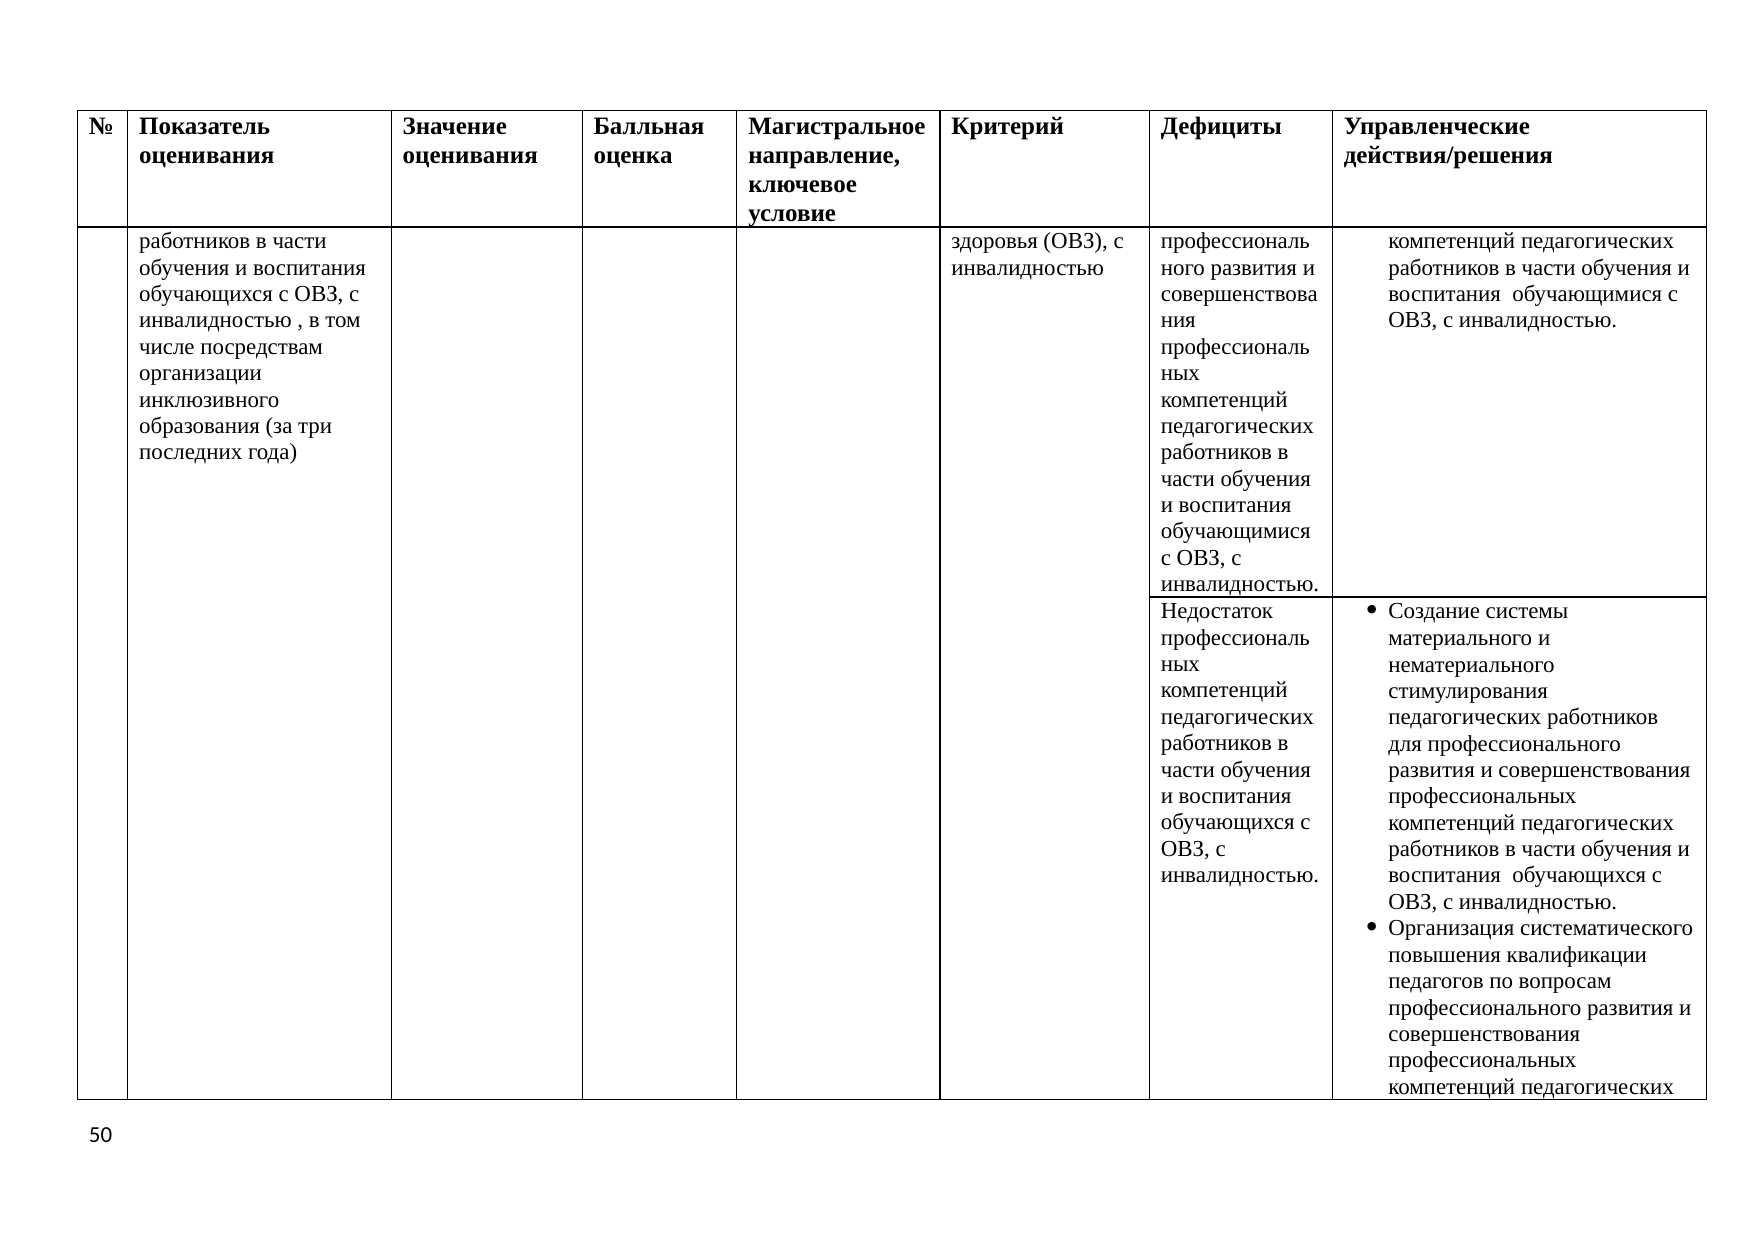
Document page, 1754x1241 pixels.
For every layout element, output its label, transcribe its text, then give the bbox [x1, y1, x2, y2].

table_cell здоровья (ОВЗ), с инвалидностью [941, 228, 1149, 1099]
table_header Магистральное направление, ключевое условие [737, 111, 939, 226]
table_header Дефициты [1150, 111, 1332, 226]
table_cell [392, 228, 582, 1099]
table_header Балльная оценка [583, 111, 736, 226]
table_cell Создание системы материального и нематериального стимулирования педагогических работников для профессионального развития и совершенствования профессиональных компетенций педагогических работников в части обучения и воспитания обучающихся с ОВЗ, с инвалидностью. Организация систематического повышения квалификации педагогов по вопросам профессионального развития и совершенствования профессиональных компетенций педагогических [1333, 598, 1706, 1099]
table_cell компетенций педагогических работников в части обучения и воспитания обучающимися с ОВЗ, с инвалидностью. [1333, 228, 1706, 596]
table_header Управленческие действия/решения [1333, 111, 1706, 226]
table_header Критерий [941, 111, 1149, 226]
table_cell [583, 228, 736, 1099]
table_header Значение оценивания [392, 111, 582, 226]
table_cell работников в части обучения и воспитания обучающихся с ОВЗ, с инвалидностью , в том числе посредствам организации инклюзивного образования (за три последних года) [128, 228, 391, 1099]
table_cell профессионального развития и совершенствования профессиональных компетенций педагогических работников в части обучения и воспитания обучающимися с ОВЗ, с инвалидностью. [1150, 228, 1332, 596]
table_cell Недостаток профессиональных компетенций педагогических работников в части обучения и воспитания обучающихся с ОВЗ, с инвалидностью. [1150, 598, 1332, 1099]
table_cell [737, 228, 939, 1099]
table_header Показатель оценивания [128, 111, 391, 226]
table_cell [78, 228, 127, 1099]
table_header № [78, 111, 127, 226]
